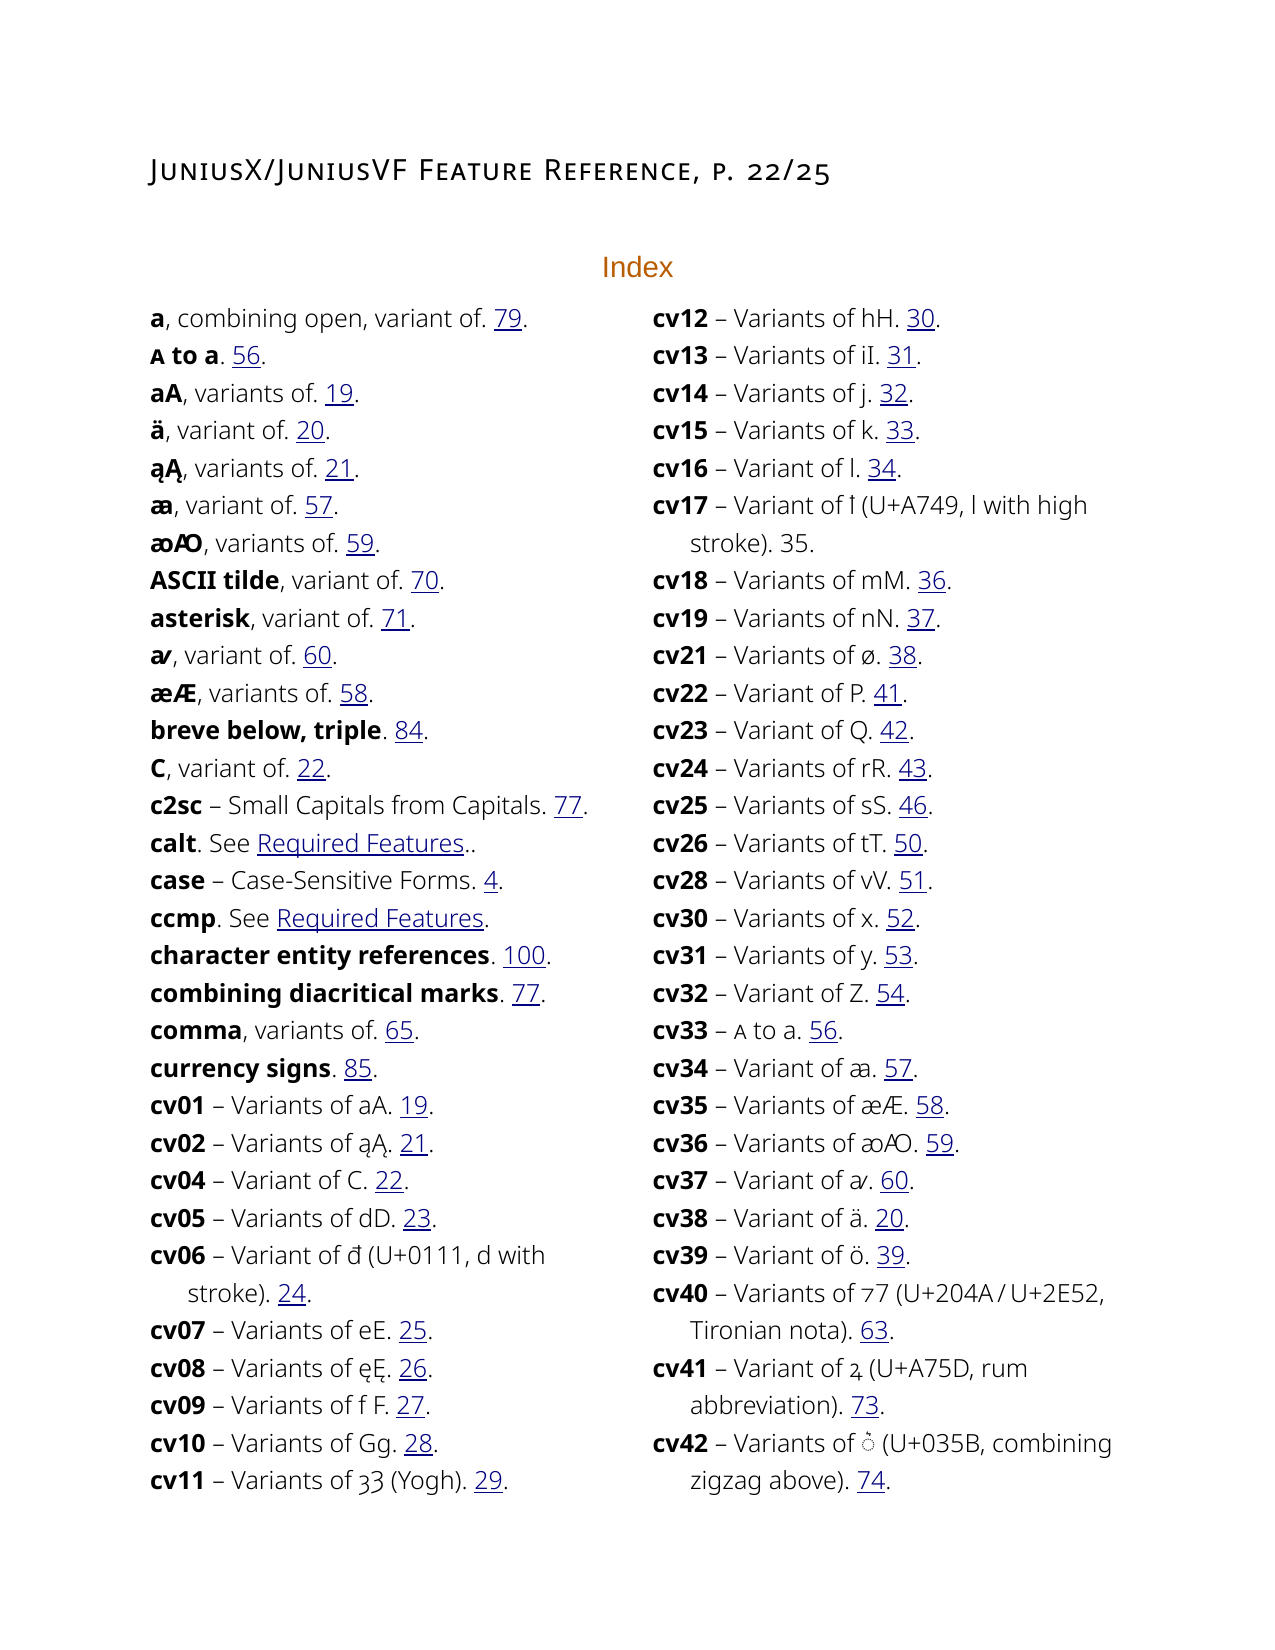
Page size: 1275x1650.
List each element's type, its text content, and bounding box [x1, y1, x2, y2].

text ꜹ, variant of. 60. [150, 634, 622, 672]
text cv18 – Variants of mM. 36. [652, 559, 1125, 597]
text cv10 – Variants of Gg. 28. [150, 1422, 622, 1459]
text cv25 – Variants of sS. 46. [652, 784, 1125, 822]
text cv37 – Variant of ꜹ. 60. [652, 1159, 1125, 1197]
text cv31 – Variants of y. 53. [652, 934, 1125, 972]
text cv38 – Variant of ä. 20. [652, 1197, 1125, 1234]
text cv30 – Variants of x. 52. [652, 897, 1125, 934]
text cv08 – Variants of ęĘ. 26. [150, 1347, 622, 1384]
text cv01 – Variants of aA. 19. [150, 1084, 622, 1122]
text combining diacritical marks. 77. [150, 972, 622, 1009]
subtitle Index [150, 247, 1125, 285]
text ASCII tilde, variant of. 70. [150, 559, 622, 597]
text cv41 – Variant of ꝝ (U+A75D, rum abbreviation). 73. [652, 1347, 1125, 1422]
text cv26 – Variants of tT. 50. [652, 822, 1125, 859]
text case – Case-Sensitive Forms. 4. [150, 859, 622, 897]
text ꜳ, variant of. 57. [150, 484, 622, 522]
text C, variant of. 22. [150, 747, 622, 784]
text ꜵꜴ, variants of. 59. [150, 522, 622, 559]
text c2sc – Small Capitals from Capitals. 77. [150, 784, 622, 822]
text cv09 – Variants of f F. 27. [150, 1384, 622, 1422]
text a to a. 56. [150, 334, 622, 372]
text calt. See Required Features.. [150, 822, 622, 859]
text cv07 – Variants of eE. 25. [150, 1309, 622, 1347]
text character entity references. 100. [150, 934, 622, 972]
text cv02 – Variants of ąĄ. 21. [150, 1122, 622, 1159]
text cv12 – Variants of hH. 30. [652, 297, 1125, 334]
text breve below, triple. 84. [150, 709, 622, 747]
text cv14 – Variants of j. 32. [652, 372, 1125, 409]
text ąĄ, variants of. 21. [150, 447, 622, 484]
text cv32 – Variant of Z. 54. [652, 972, 1125, 1009]
text aA, variants of. 19. [150, 372, 622, 409]
text cv24 – Variants of rR. 43. [652, 747, 1125, 784]
text cv22 – Variant of P. 41. [652, 672, 1125, 709]
text cv21 – Variants of ø. 38. [652, 634, 1125, 672]
text cv06 – Variant of đ (U+0111, d with stroke). 24. [150, 1234, 622, 1309]
text cv16 – Variant of l. 34. [652, 447, 1125, 484]
text cv33 – a to a. 56. [652, 1009, 1125, 1047]
text cv35 – Variants of æÆ. 58. [652, 1084, 1125, 1122]
text cv05 – Variants of dD. 23. [150, 1197, 622, 1234]
text cv15 – Variants of k. 33. [652, 409, 1125, 447]
text æÆ, variants of. 58. [150, 672, 622, 709]
text a, combining open, variant of. 79. [150, 297, 622, 334]
text cv40 – Variants of ⁊⹒ (U+204A / U+2E52, Tironian nota). 63. [652, 1272, 1125, 1347]
text cv11 – Variants of ȝȜ (Yogh). 29. [150, 1459, 622, 1497]
text currency signs. 85. [150, 1047, 622, 1084]
text cv19 – Variants of nN. 37. [652, 597, 1125, 634]
text ä, variant of. 20. [150, 409, 622, 447]
text cv36 – Variants of ꜵꜴ. 59. [652, 1122, 1125, 1159]
text asterisk, variant of. 71. [150, 597, 622, 634]
text cv34 – Variant of ꜳ. 57. [652, 1047, 1125, 1084]
text comma, variants of. 65. [150, 1009, 622, 1047]
text cv13 – Variants of iI. 31. [652, 334, 1125, 372]
text cv17 – Variant of ꝉ (U+A749, l with high stroke). 35. [652, 484, 1125, 559]
text cv23 – Variant of Q. 42. [652, 709, 1125, 747]
text ccmp. See Required Features. [150, 897, 622, 934]
text cv28 – Variants of vV. 51. [652, 859, 1125, 897]
text cv04 – Variant of C. 22. [150, 1159, 622, 1197]
text cv39 – Variant of ö. 39. [652, 1234, 1125, 1272]
text cv42 – Variants of ◌͛ (U+035B, combining zigzag above). 74. [652, 1422, 1125, 1497]
